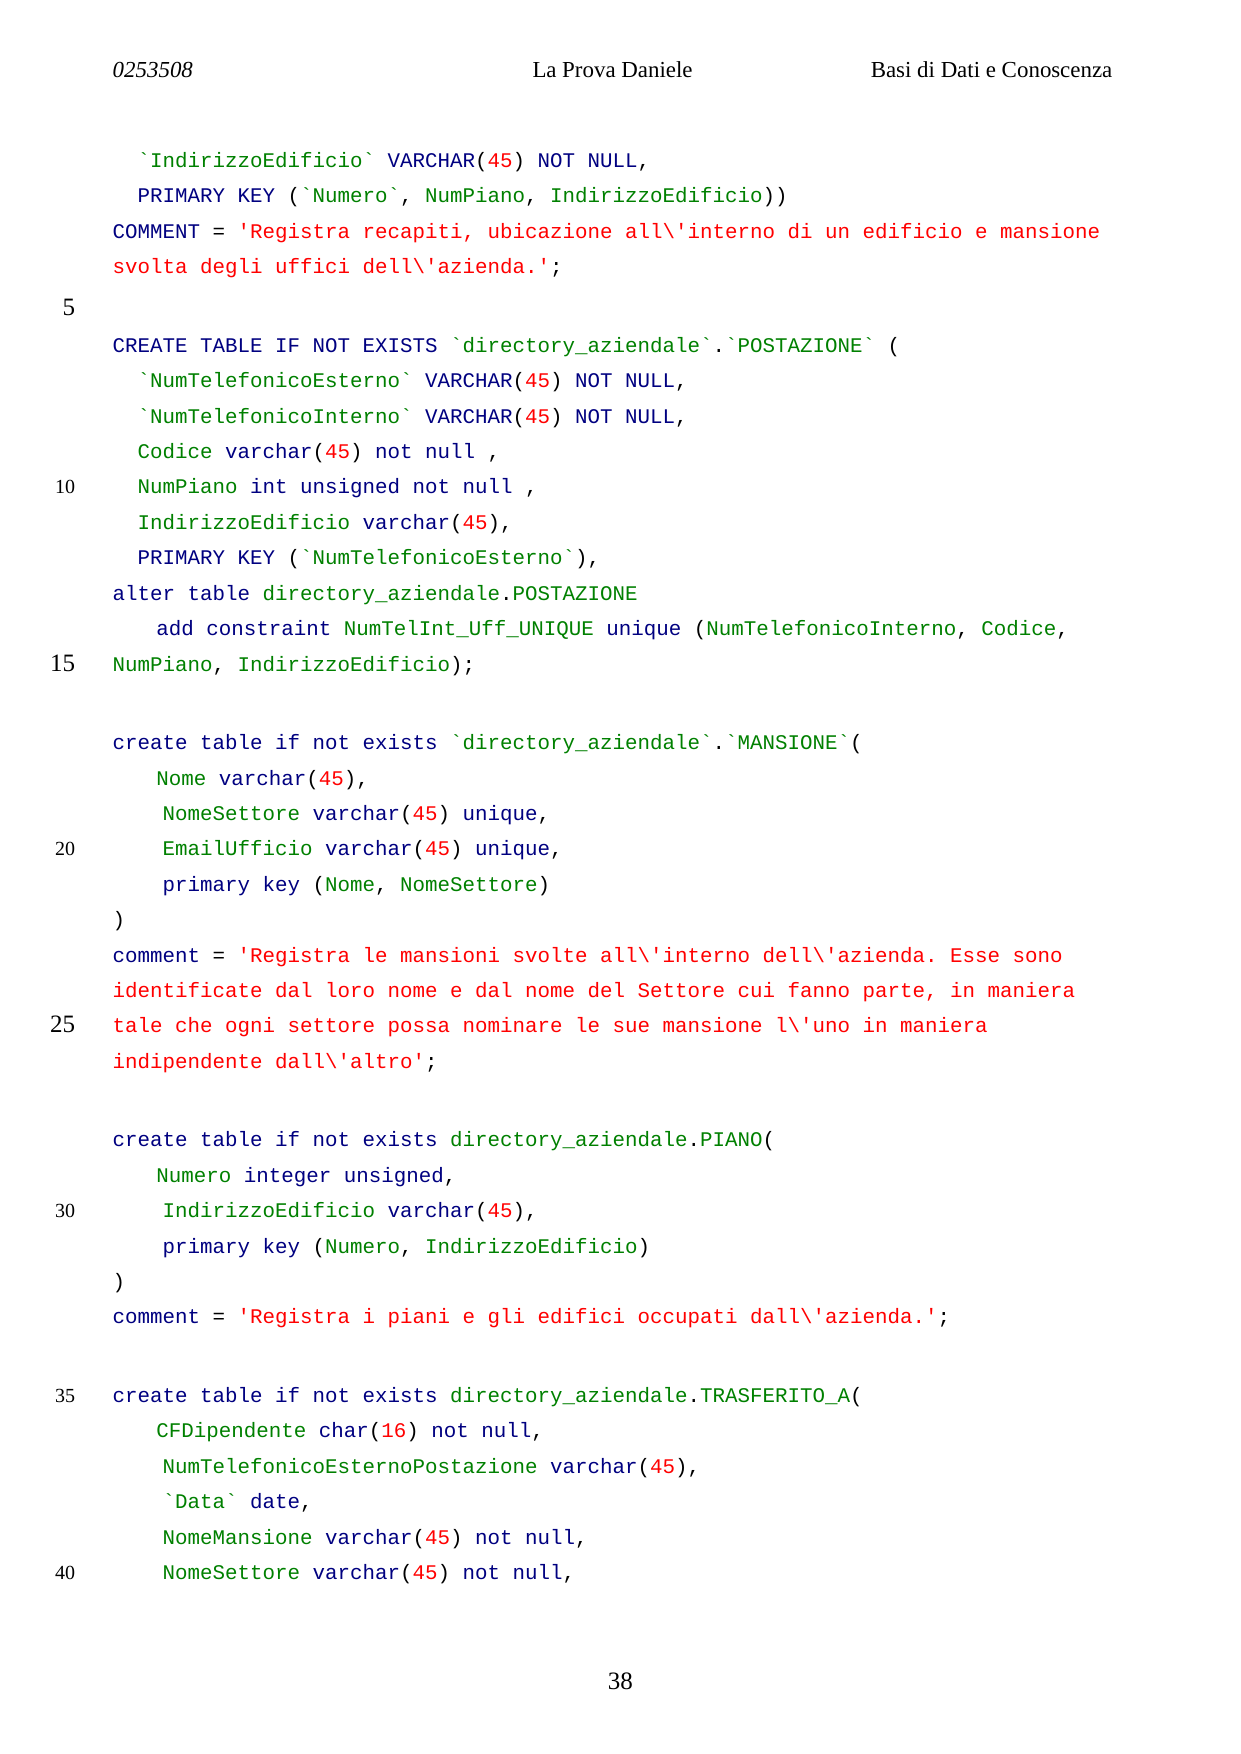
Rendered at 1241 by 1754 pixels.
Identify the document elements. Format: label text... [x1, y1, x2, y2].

text create table if not exists `directory_aziendale`.`MANSIONE`( [112, 732, 1128, 756]
text primary key (Numero, IndirizzoEdificio) [112, 1236, 1128, 1259]
text NomeSettore varchar(45) not null, [112, 1562, 1128, 1586]
text IndirizzoEdificio varchar(45), [112, 1200, 1128, 1224]
text Nome varchar(45), [112, 767, 1128, 791]
text NumTelefonicoEsternoPostazione varchar(45), [112, 1456, 1128, 1479]
text alter table directory_aziendale.POSTAZIONE [112, 583, 1128, 606]
text CREATE TABLE IF NOT EXISTS `directory_aziendale`.`POSTAZIONE` ( [112, 335, 1128, 358]
text ) [112, 1271, 1128, 1295]
text PRIMARY KEY (`NumTelefonicoEsterno`), [112, 547, 1128, 571]
text CFDipendente char(16) not null, [112, 1420, 1128, 1444]
text Codice varchar(45) not null , [112, 441, 1128, 465]
text NomeSettore varchar(45) unique, [112, 803, 1128, 827]
text NomeMansione varchar(45) not null, [112, 1527, 1128, 1550]
text create table if not exists directory_aziendale.PIANO( [112, 1129, 1128, 1153]
text ) [112, 909, 1128, 933]
text PRIMARY KEY (`Numero`, NumPiano, IndirizzoEdificio)) [112, 185, 1128, 209]
text `Data` date, [112, 1491, 1128, 1515]
text primary key (Nome, NomeSettore) [112, 874, 1128, 897]
text create table if not exists directory_aziendale.TRASFERITO_A( [112, 1385, 1128, 1409]
text `IndirizzoEdificio` VARCHAR(45) NOT NULL, [112, 150, 1128, 174]
text `NumTelefonicoInterno` VARCHAR(45) NOT NULL, [112, 406, 1128, 429]
text COMMENT = 'Registra recapiti, ubicazione all\'interno di un edificio e mansione svolta degli uffici dell\'azienda.'; [112, 221, 1128, 280]
text NumPiano int unsigned not null , [112, 476, 1128, 500]
text comment = 'Registra i piani e gli edifici occupati dall\'azienda.'; [112, 1306, 1128, 1330]
text add constraint NumTelInt_Uff_UNIQUE unique (NumTelefonicoInterno, Codice, NumPiano, IndirizzoEdificio); [112, 618, 1128, 677]
text comment = 'Registra le mansioni svolte all\'interno dell\'azienda. Esse sono identificate dal loro nome e dal nome del Settore cui fanno parte, in maniera tale che ogni settore possa nominare le sue mansione l\'uno in maniera indipendente dall\'altro'; [112, 944, 1128, 1074]
text `NumTelefonicoEsterno` VARCHAR(45) NOT NULL, [112, 370, 1128, 394]
text Numero integer unsigned, [112, 1165, 1128, 1188]
text EmailUfficio varchar(45) unique, [112, 838, 1128, 862]
text IndirizzoEdificio varchar(45), [112, 512, 1128, 536]
